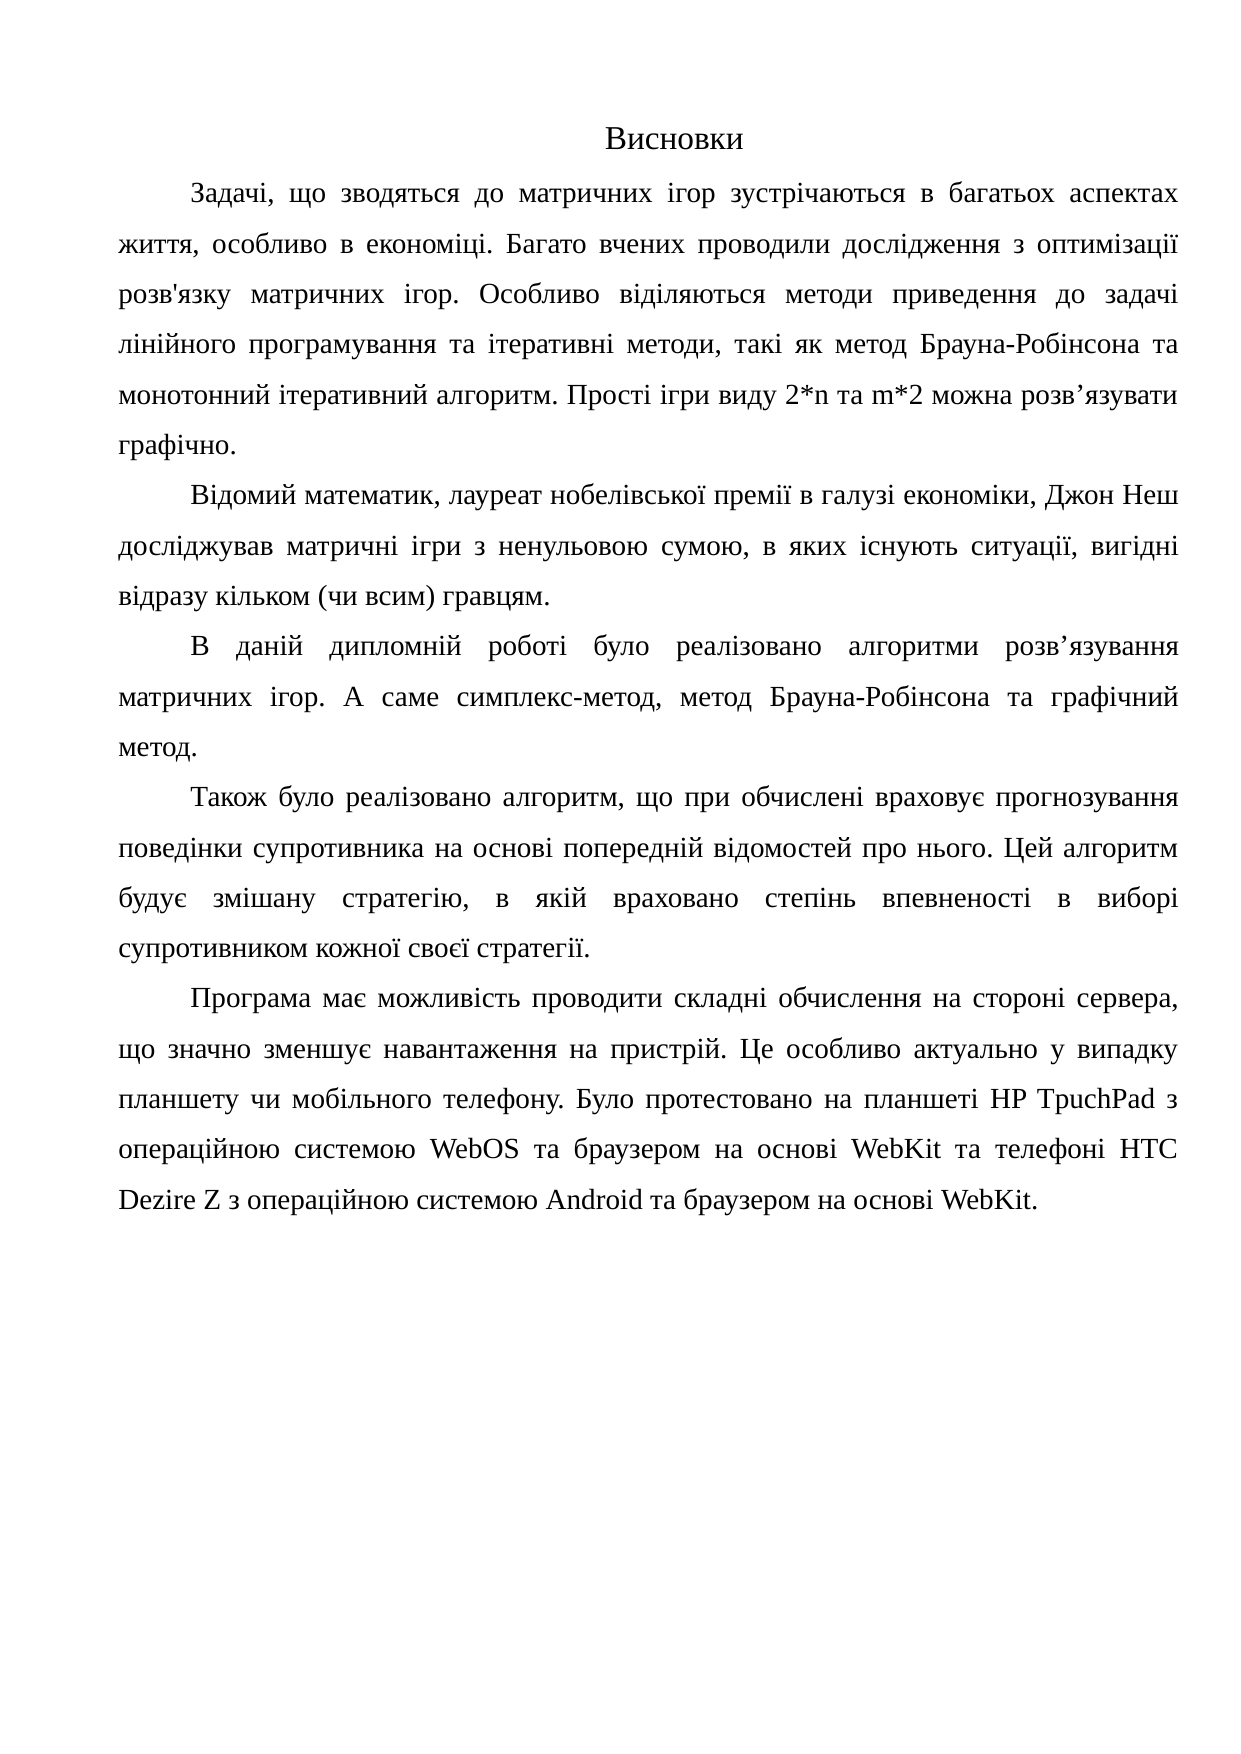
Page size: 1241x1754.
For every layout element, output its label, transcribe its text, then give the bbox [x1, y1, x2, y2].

text Також було реалізовано алгоритм, що при обчислені враховує прогнозування поведінки супротивника на основі попередній відомостей про нього. Цей алгоритм будує змішану стратегію, в якій враховано степінь впевненості в виборі супротивником кожної своєї стратегії. [118, 779, 1180, 964]
text Відомий математик, лауреат нобелівської премії в галузі економіки, Джон Неш досліджував матричні ігри з ненульовою сумою, в яких існують ситуації, вигідні відразу кільком (чи всим) гравцям. [118, 477, 1180, 612]
text Висновки [156, 118, 1192, 156]
text В даній дипломній роботі було реалізовано алгоритми розв’язування матричних ігор. А саме симплекс-метод, метод Брауна-Робінсона та графічний метод. [118, 628, 1180, 763]
text Програма має можливість проводити складні обчислення на стороні сервера, що значно зменшує навантаження на пристрій. Це особливо актуально у випадку планшету чи мобільного телефону. Було протестовано на планшеті HP TpuchPad з операційною системою WebOS та браузером на основі WebKit та телефоні HTC Dezire Z з операційною системою Android та браузером на основі WebKit. [118, 981, 1180, 1215]
text Задачі, що зводяться до матричних ігор зустрічаються в багатьох аспектах життя, особливо в економіці. Багато вчених проводили дослідження з оптимізації розв'язку матричних ігор. Особливо віділяються методи приведення до задачі лінійного програмування та ітеративні методи, такі як метод Брауна-Робінсона та монотонний ітеративний алгоритм. Прості ігри виду 2*n та m*2 можна розв’язувати графічно. [118, 176, 1180, 461]
